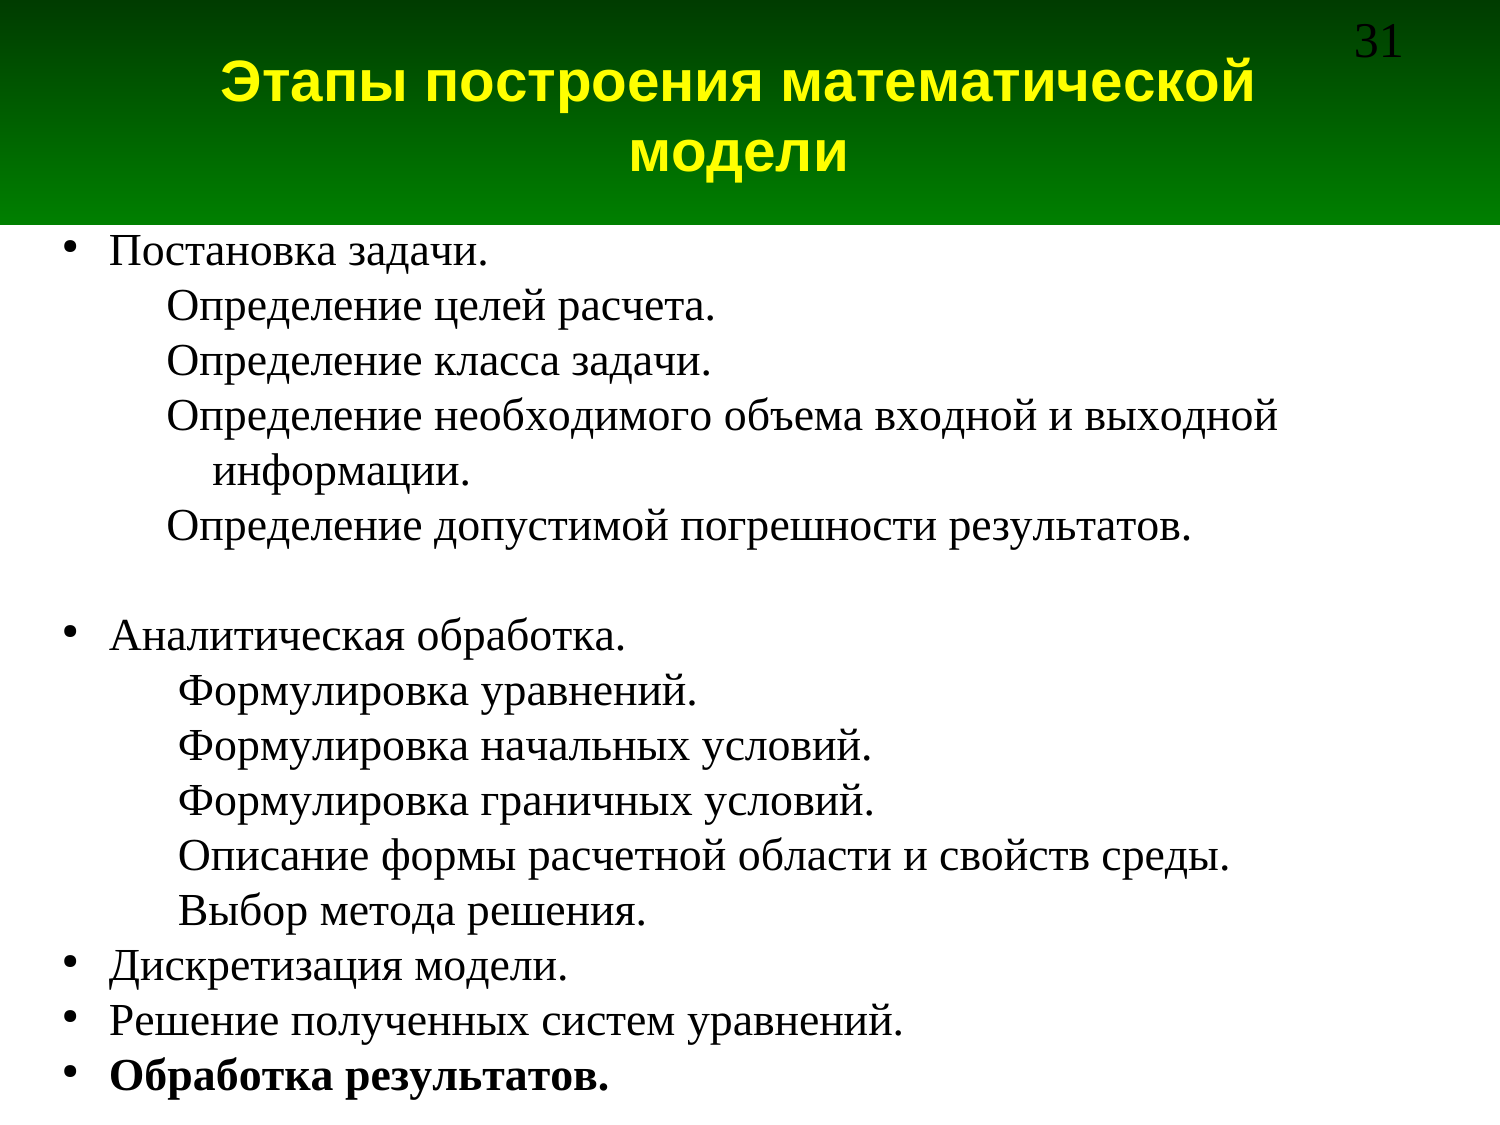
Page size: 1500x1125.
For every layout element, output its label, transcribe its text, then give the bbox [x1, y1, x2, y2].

text_box Постановка задачи. Определение целей расчета. Определение класса задачи. Определение необходимого объема входной и выходной информации. Определение допустимой погрешности результатов. Аналитическая обработка. Формулировка уравнений. Формулировка начальных условий. Формулировка граничных условий. Описание формы расчетной области и свойств среды. Выбор метода решения. Дискретизация модели. Решение полученных систем уравнений. Обработка результатов. [47, 212, 1477, 1125]
title Этапы построения математической модели [88, 18, 1389, 207]
